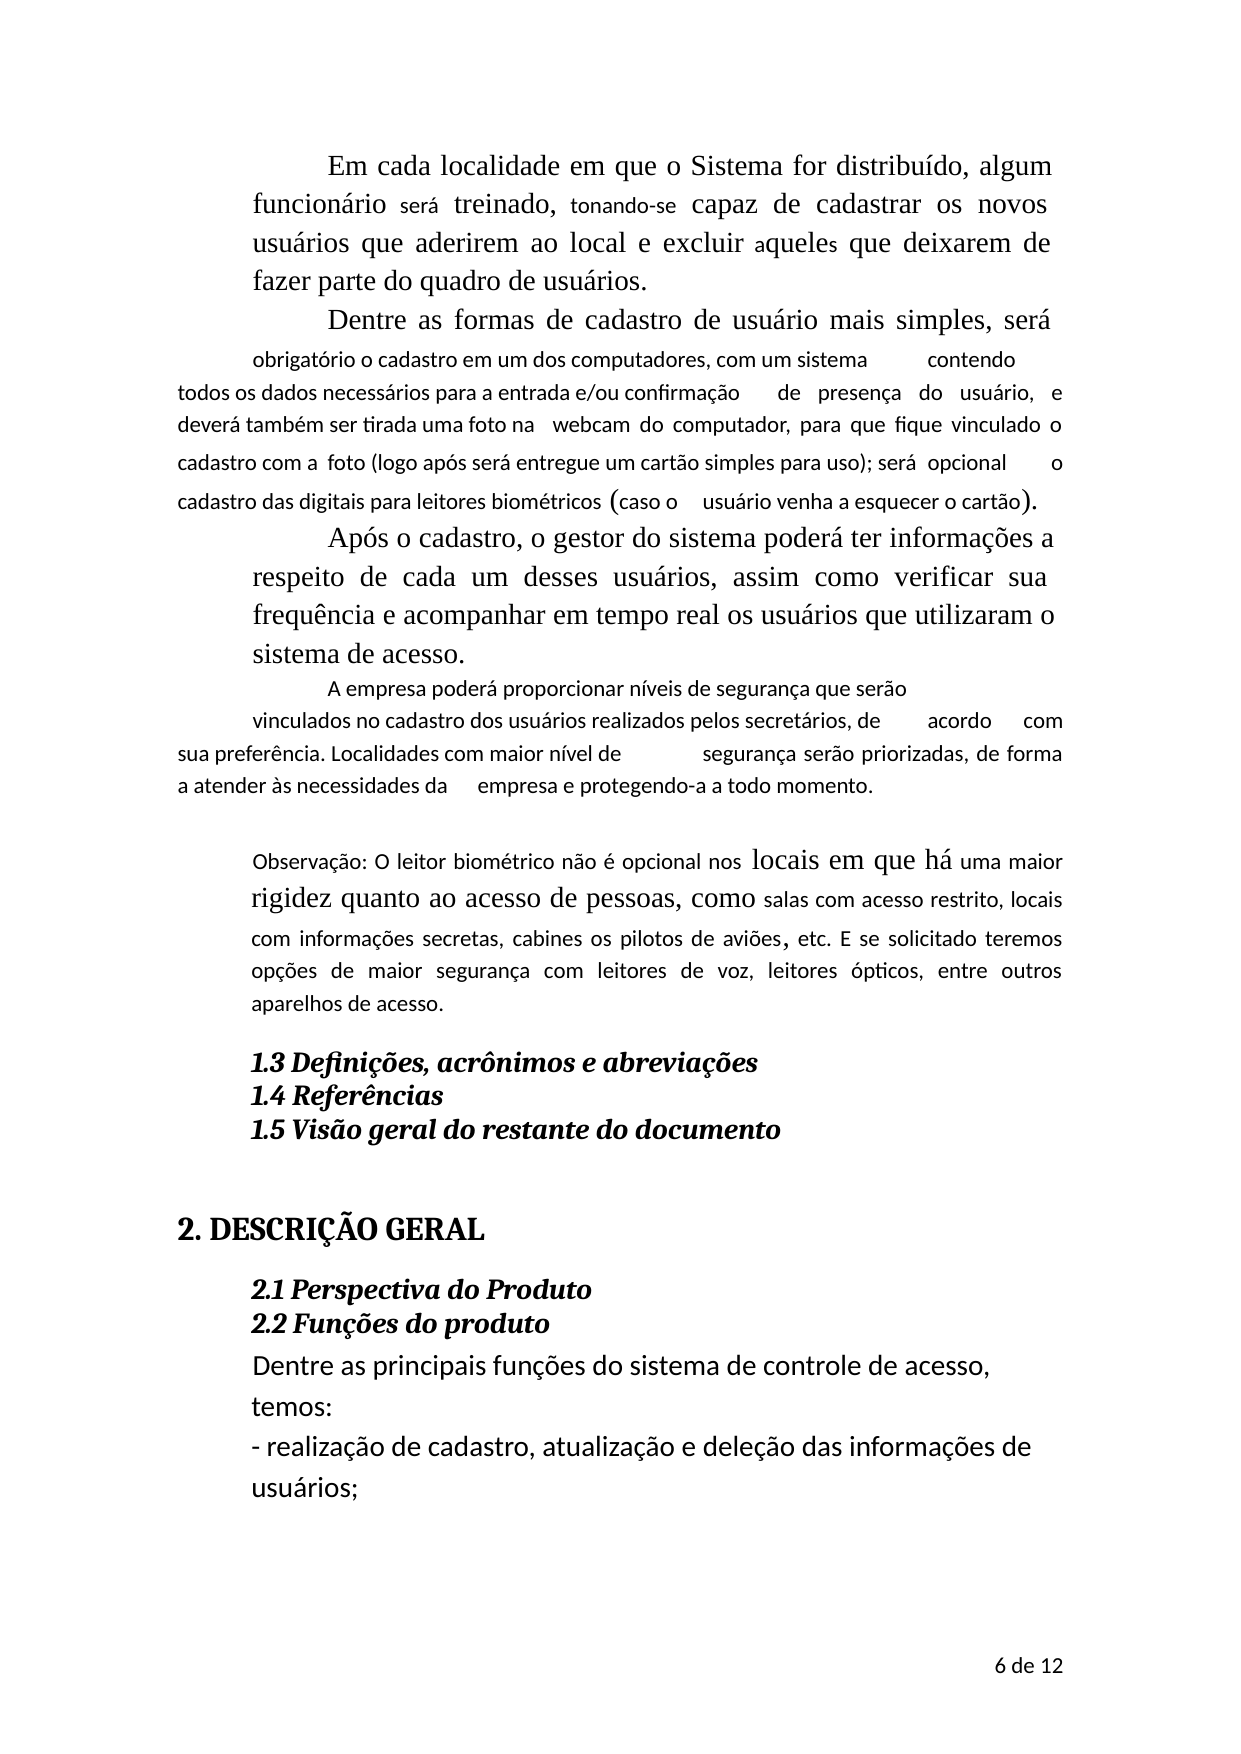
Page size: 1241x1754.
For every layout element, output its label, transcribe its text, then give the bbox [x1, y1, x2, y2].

subtitle 2.1 Perspectiva do Produto [251, 1273, 1063, 1307]
text Dentre as formas de cadastro de usuário mais simples, será obrigatório o cadastro em um dos computadores, com um sistema contendo todos os dados necessários para a entrada e/ou confirmação de presença do usuário, e deverá também ser tirada uma foto na webcam do computador, para que fique vinculado o cadastro com a foto (logo após será entregue um cartão simples para uso); será opcional o cadastro das digitais para leitores biométricos (caso o usuário venha a esquecer o cartão). [177, 302, 1063, 515]
text A empresa poderá proporcionar níveis de segurança que serão vinculados no cadastro dos usuários realizados pelos secretários, de acordo com sua preferência. Localidades com maior nível de segurança serão priorizadas, de forma a atender às necessidades da empresa e protegendo-a a todo momento. [177, 674, 1063, 799]
subtitle 1.4 Referências [251, 1079, 1063, 1113]
text Após o cadastro, o gestor do sistema poderá ter informações a respeito de cada um desses usuários, assim como verificar sua frequência e acompanhar em tempo real os usuários que utilizaram o sistema de acesso. [177, 520, 1063, 669]
text Em cada localidade em que o Sistema for distribuído, algum funcionário será treinado, tonando-se capaz de cadastrar os novos usuários que aderirem ao local e excluir aqueles que deixarem de fazer parte do quadro de usuários. [177, 148, 1063, 297]
subtitle 2.2 Funções do produto [251, 1307, 1063, 1340]
text Dentre as principais funções do sistema de controle de acesso, temos: [251, 1347, 1063, 1423]
text Observação: O leitor biométrico não é opcional nos locais em que há uma maior rigidez quanto ao acesso de pessoas, como salas com acesso restrito, locais com informações secretas, cabines os pilotos de aviões, etc. E se solicitado teremos opções de maior segurança com leitores de voz, leitores ópticos, entre outros aparelhos de acesso. [251, 842, 1063, 1017]
subtitle 1.5 Visão geral do restante do documento [251, 1113, 1063, 1147]
subtitle 1.3 Definições, acrônimos e abreviações [251, 1046, 1063, 1079]
text - realização de cadastro, atualização e deleção das informações de usuários; [251, 1428, 1063, 1505]
subtitle 2. DESCRIÇÃO GERAL [177, 1210, 1063, 1248]
